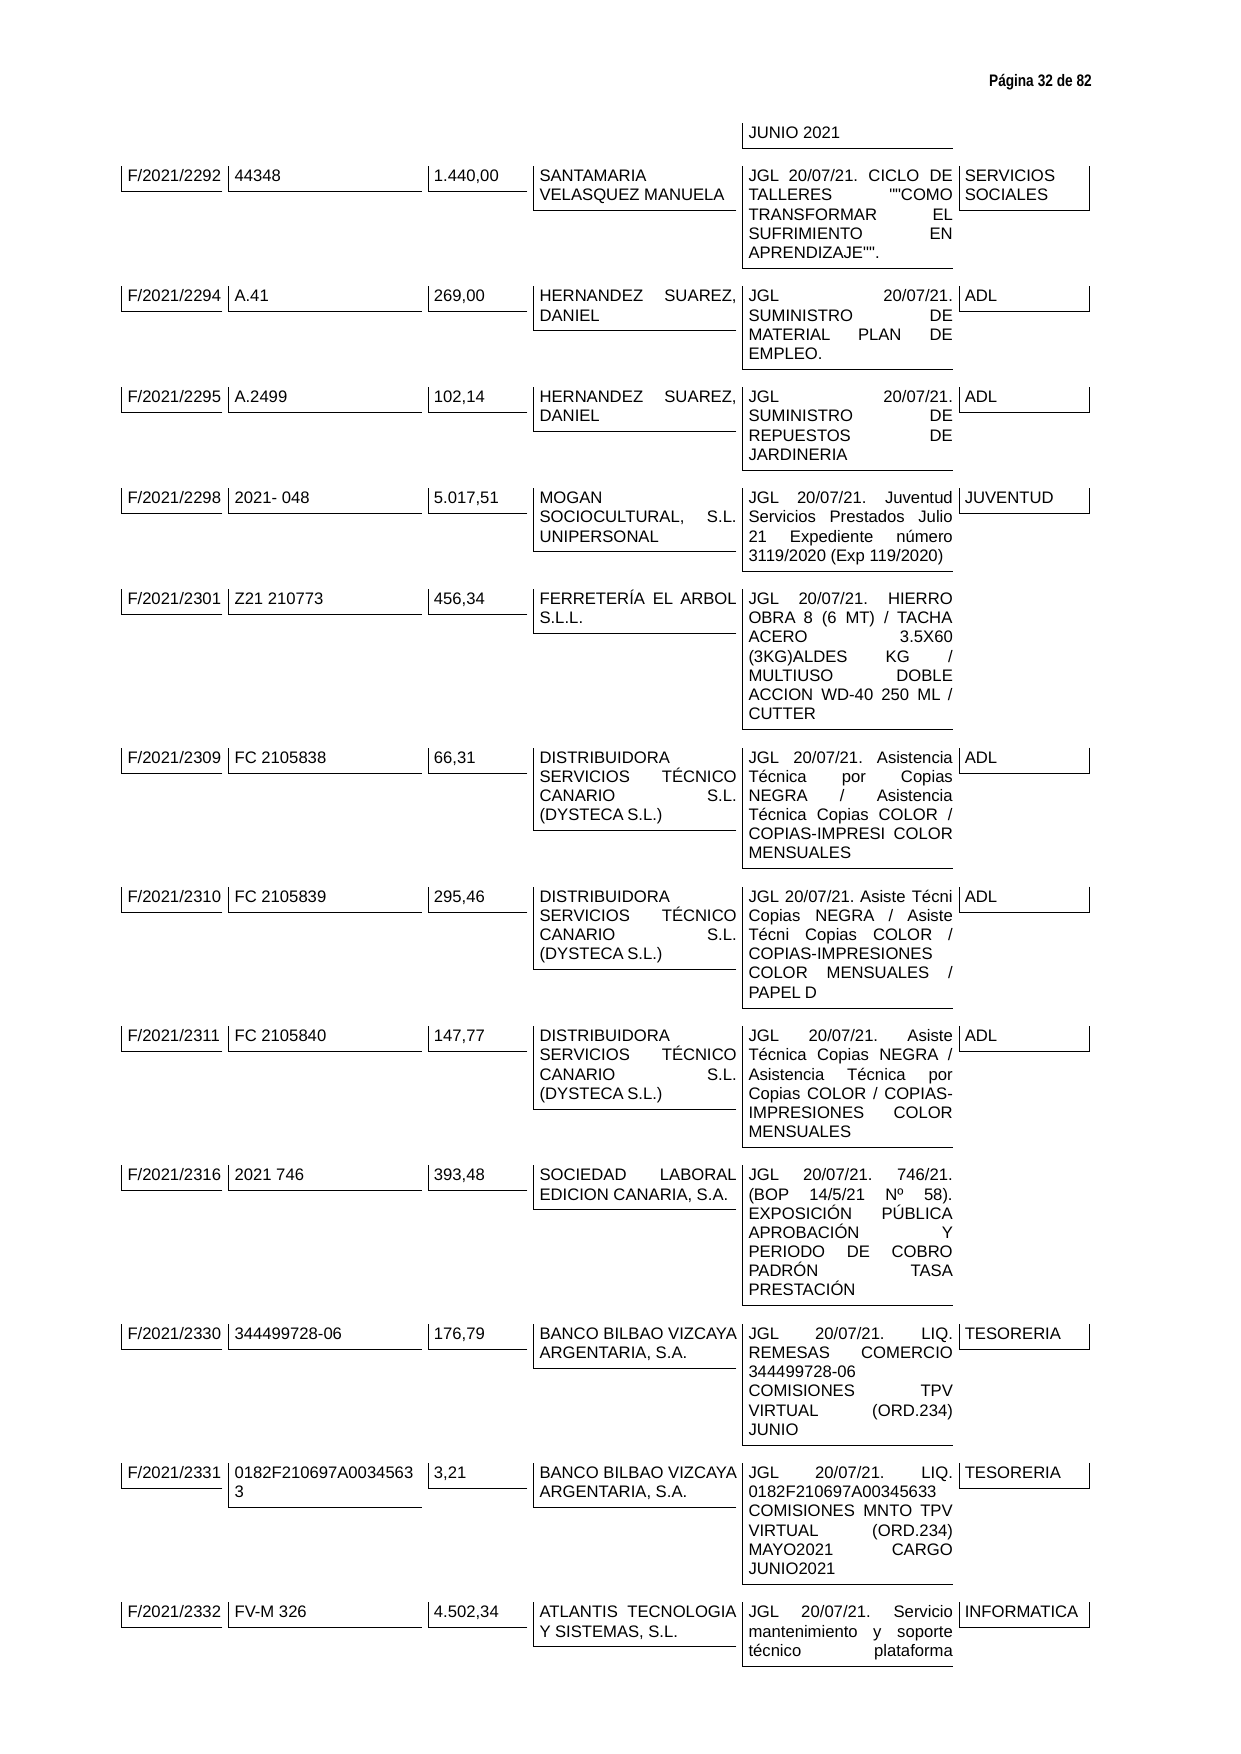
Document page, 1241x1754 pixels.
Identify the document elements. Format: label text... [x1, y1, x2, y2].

table_cell [225, 120, 425, 163]
table_cell DISTRIBUIDORA SERVICIOS TÉCNICO CANARIO S.L. (DYSTECA S.L.) [530, 1023, 739, 1162]
table_cell 176,79 [425, 1321, 530, 1460]
table_cell 147,77 [425, 1023, 530, 1162]
table_cell ATLANTIS TECNOLOGIA Y SISTEMAS, S.L. [530, 1599, 739, 1669]
table_cell JGL 20/07/21. Servicio mantenimiento y soporte técnico plataforma [739, 1599, 956, 1669]
table_cell BANCO BILBAO VIZCAYA ARGENTARIA, S.A. [530, 1321, 739, 1460]
table_cell DISTRIBUIDORA SERVICIOS TÉCNICO CANARIO S.L. (DYSTECA S.L.) [530, 745, 739, 884]
table_cell ADL [956, 1023, 1092, 1162]
table_cell SOCIEDAD LABORAL EDICION CANARIA, S.A. [530, 1162, 739, 1321]
table_cell F/2021/2310 [118, 884, 225, 1023]
table_cell JGL 20/07/21. Asiste Técnica Copias NEGRA / Asistencia Técnica por Copias COLOR / COPIAS-IMPRESIONES COLOR MENSUALES [739, 1023, 956, 1162]
table_cell MOGAN SOCIOCULTURAL, S.L. UNIPERSONAL [530, 485, 739, 586]
table_cell JGL 20/07/21. SUMINISTRO DE MATERIAL PLAN DE EMPLEO. [739, 283, 956, 384]
table_cell DISTRIBUIDORA SERVICIOS TÉCNICO CANARIO S.L. (DYSTECA S.L.) [530, 884, 739, 1023]
table_cell JUVENTUD [956, 485, 1092, 586]
table_cell SERVICIOS SOCIALES [956, 163, 1092, 283]
table_cell JGL 20/07/21. Juventud Servicios Prestados Julio 21 Expediente número 3119/2020 (Exp 119/2020) [739, 485, 956, 586]
table_cell 344499728-06 [225, 1321, 425, 1460]
table_cell JGL 20/07/21. SUMINISTRO DE REPUESTOS DE JARDINERIA [739, 384, 956, 485]
table_cell Z21 210773 [225, 586, 425, 744]
table_cell FV-M 326 [225, 1599, 425, 1669]
table_cell JGL 20/07/21. CICLO DE TALLERES ""COMO TRANSFORMAR EL SUFRIMIENTO EN APRENDIZAJE"". [739, 163, 956, 283]
table_cell 4.502,34 [425, 1599, 530, 1669]
table_cell ADL [956, 384, 1092, 485]
table_cell F/2021/2292 [118, 163, 225, 283]
table_cell F/2021/2294 [118, 283, 225, 384]
table_cell INFORMATICA [956, 1599, 1092, 1669]
table_cell FC 2105838 [225, 745, 425, 884]
table_cell [956, 120, 1092, 163]
table_cell HERNANDEZ SUAREZ, DANIEL [530, 384, 739, 485]
table_cell F/2021/2332 [118, 1599, 225, 1669]
table_cell 2021 746 [225, 1162, 425, 1321]
table_cell JGL 20/07/21. LIQ. 0182F210697A00345633 COMISIONES MNTO TPV VIRTUAL (ORD.234) MAYO2021 CARGO JUNIO2021 [739, 1460, 956, 1599]
table_cell 44348 [225, 163, 425, 283]
table_cell JGL 20/07/21. Asistencia Técnica por Copias NEGRA / Asistencia Técnica Copias COLOR / COPIAS-IMPRESI COLOR MENSUALES [739, 745, 956, 884]
table_cell [530, 120, 739, 163]
table_cell BANCO BILBAO VIZCAYA ARGENTARIA, S.A. [530, 1460, 739, 1599]
table_cell F/2021/2330 [118, 1321, 225, 1460]
table_cell 0182F210697A00345633 [225, 1460, 425, 1599]
table_cell 456,34 [425, 586, 530, 744]
table_cell 269,00 [425, 283, 530, 384]
table_cell JUNIO 2021 [739, 120, 956, 163]
table_cell ADL [956, 745, 1092, 884]
table_cell F/2021/2331 [118, 1460, 225, 1599]
table_cell SANTAMARIA VELASQUEZ MANUELA [530, 163, 739, 283]
table_cell [425, 120, 530, 163]
table_cell FC 2105839 [225, 884, 425, 1023]
table_cell F/2021/2311 [118, 1023, 225, 1162]
table_cell F/2021/2309 [118, 745, 225, 884]
table_cell TESORERIA [956, 1460, 1092, 1599]
table_cell 66,31 [425, 745, 530, 884]
table_cell [118, 120, 225, 163]
table_cell A.2499 [225, 384, 425, 485]
table_cell 102,14 [425, 384, 530, 485]
table_cell F/2021/2316 [118, 1162, 225, 1321]
table_cell F/2021/2301 [118, 586, 225, 744]
table_cell JGL 20/07/21. HIERRO OBRA 8 (6 MT) / TACHA ACERO 3.5X60 (3KG)ALDES KG / MULTIUSO DOBLE ACCION WD-40 250 ML / CUTTER [739, 586, 956, 744]
table_cell FERRETERÍA EL ARBOL S.L.L. [530, 586, 739, 744]
table_cell TESORERIA [956, 1321, 1092, 1460]
table_cell 295,46 [425, 884, 530, 1023]
table_cell 3,21 [425, 1460, 530, 1599]
table_cell JGL 20/07/21. LIQ. REMESAS COMERCIO 344499728-06 COMISIONES TPV VIRTUAL (ORD.234) JUNIO [739, 1321, 956, 1460]
table_cell 2021- 048 [225, 485, 425, 586]
table_cell ADL [956, 283, 1092, 384]
table_cell HERNANDEZ SUAREZ, DANIEL [530, 283, 739, 384]
table_cell [956, 586, 1092, 744]
table_cell A.41 [225, 283, 425, 384]
table_cell F/2021/2295 [118, 384, 225, 485]
table_cell FC 2105840 [225, 1023, 425, 1162]
table_cell ADL [956, 884, 1092, 1023]
table_cell F/2021/2298 [118, 485, 225, 586]
table_cell 1.440,00 [425, 163, 530, 283]
table_cell 393,48 [425, 1162, 530, 1321]
table_cell [956, 1162, 1092, 1321]
table_cell 5.017,51 [425, 485, 530, 586]
table_cell JGL 20/07/21. Asiste Técni Copias NEGRA / Asiste Técni Copias COLOR / COPIAS-IMPRESIONES COLOR MENSUALES / PAPEL D [739, 884, 956, 1023]
table_cell JGL 20/07/21. 746/21. (BOP 14/5/21 Nº 58). EXPOSICIÓN PÚBLICA APROBACIÓN Y PERIODO DE COBRO PADRÓN TASA PRESTACIÓN [739, 1162, 956, 1321]
